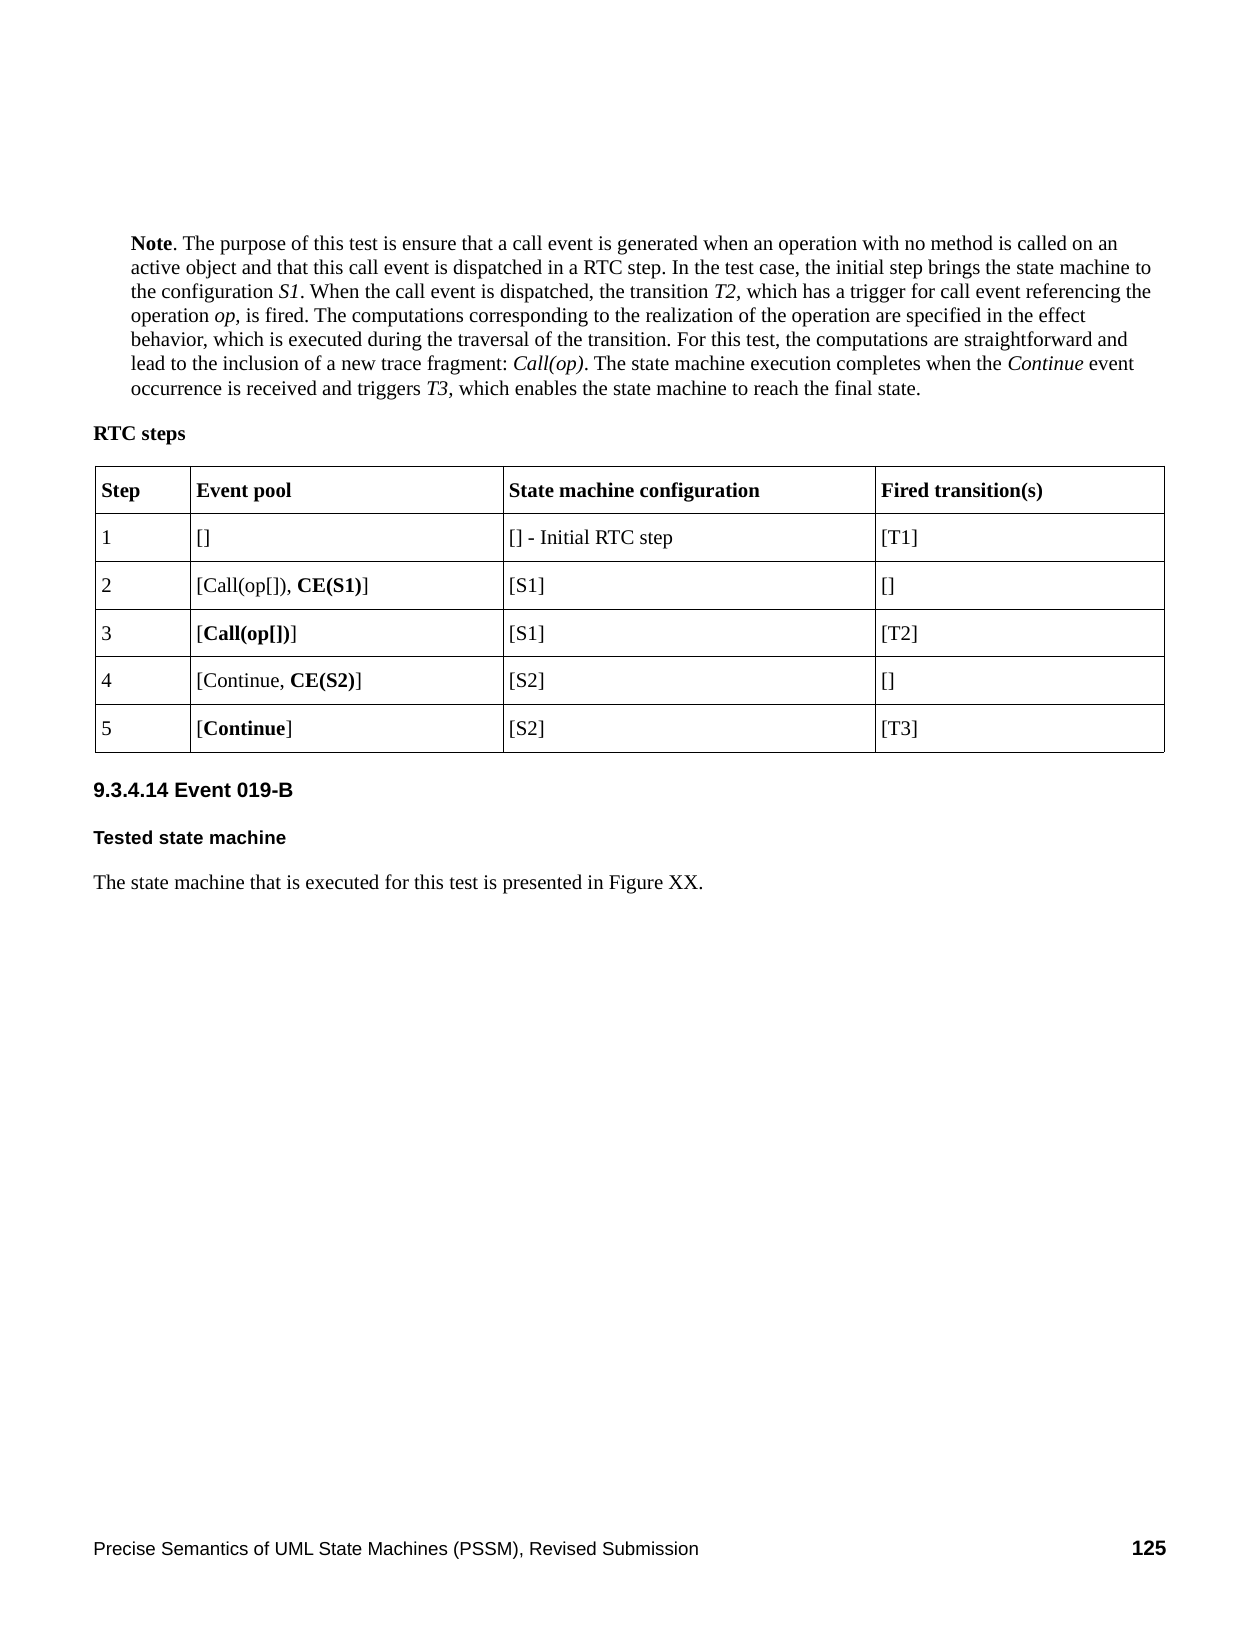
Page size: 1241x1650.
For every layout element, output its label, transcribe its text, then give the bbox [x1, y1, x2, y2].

table_cell [Call(op[]), CE(S1)] [191, 562, 503, 609]
text RTC steps [93, 421, 1164, 444]
table_header Event pool [191, 467, 503, 513]
table_cell [] [876, 562, 1164, 609]
table_cell [Continue] [191, 705, 503, 752]
table_cell [S2] [504, 705, 875, 752]
table_cell 1 [96, 514, 190, 561]
subtitle Event 019-B [93, 777, 1164, 802]
subtitle Tested state machine [93, 827, 1164, 848]
table_cell 5 [96, 705, 190, 752]
table_cell [] [191, 514, 503, 561]
table_cell [Call(op[])] [191, 610, 503, 656]
table_header State machine configuration [504, 467, 875, 513]
table_header Fired transition(s) [876, 467, 1164, 513]
text The state machine that is executed for this test is presented in Figure XX. [93, 869, 1164, 894]
table_cell [S2] [504, 657, 875, 704]
table_cell 2 [96, 562, 190, 609]
table_cell [S1] [504, 562, 875, 609]
table_cell [] - Initial RTC step [504, 514, 875, 561]
table_cell [T2] [876, 610, 1164, 656]
table_cell [] [876, 657, 1164, 704]
table_cell [T1] [876, 514, 1164, 561]
table_cell 4 [96, 657, 190, 704]
table_cell 3 [96, 610, 190, 656]
list Note. The purpose of this test is ensure that a call event is generated when an operation with no method is called on an active object and that this call event is dispatched in a RTC step. In the test case, the initial step brings the state machine to the configuration S1. When the call event is dispatched, the transition T2, which has a trigger for call event referencing the operation op, is fired. The computations corresponding to the realization of the operation are specified in the effect behavior, which is executed during the traversal of the transition. For this test, the computations are straightforward and lead to the inclusion of a new trace fragment: Call(op). The state machine execution completes when the Continue event occurrence is received and triggers T3, which enables the state machine to reach the final state. [93, 231, 1164, 399]
table_header Step [96, 467, 190, 513]
table_cell [T3] [876, 705, 1164, 752]
table_cell [S1] [504, 610, 875, 656]
table_cell [Continue, CE(S2)] [191, 657, 503, 704]
